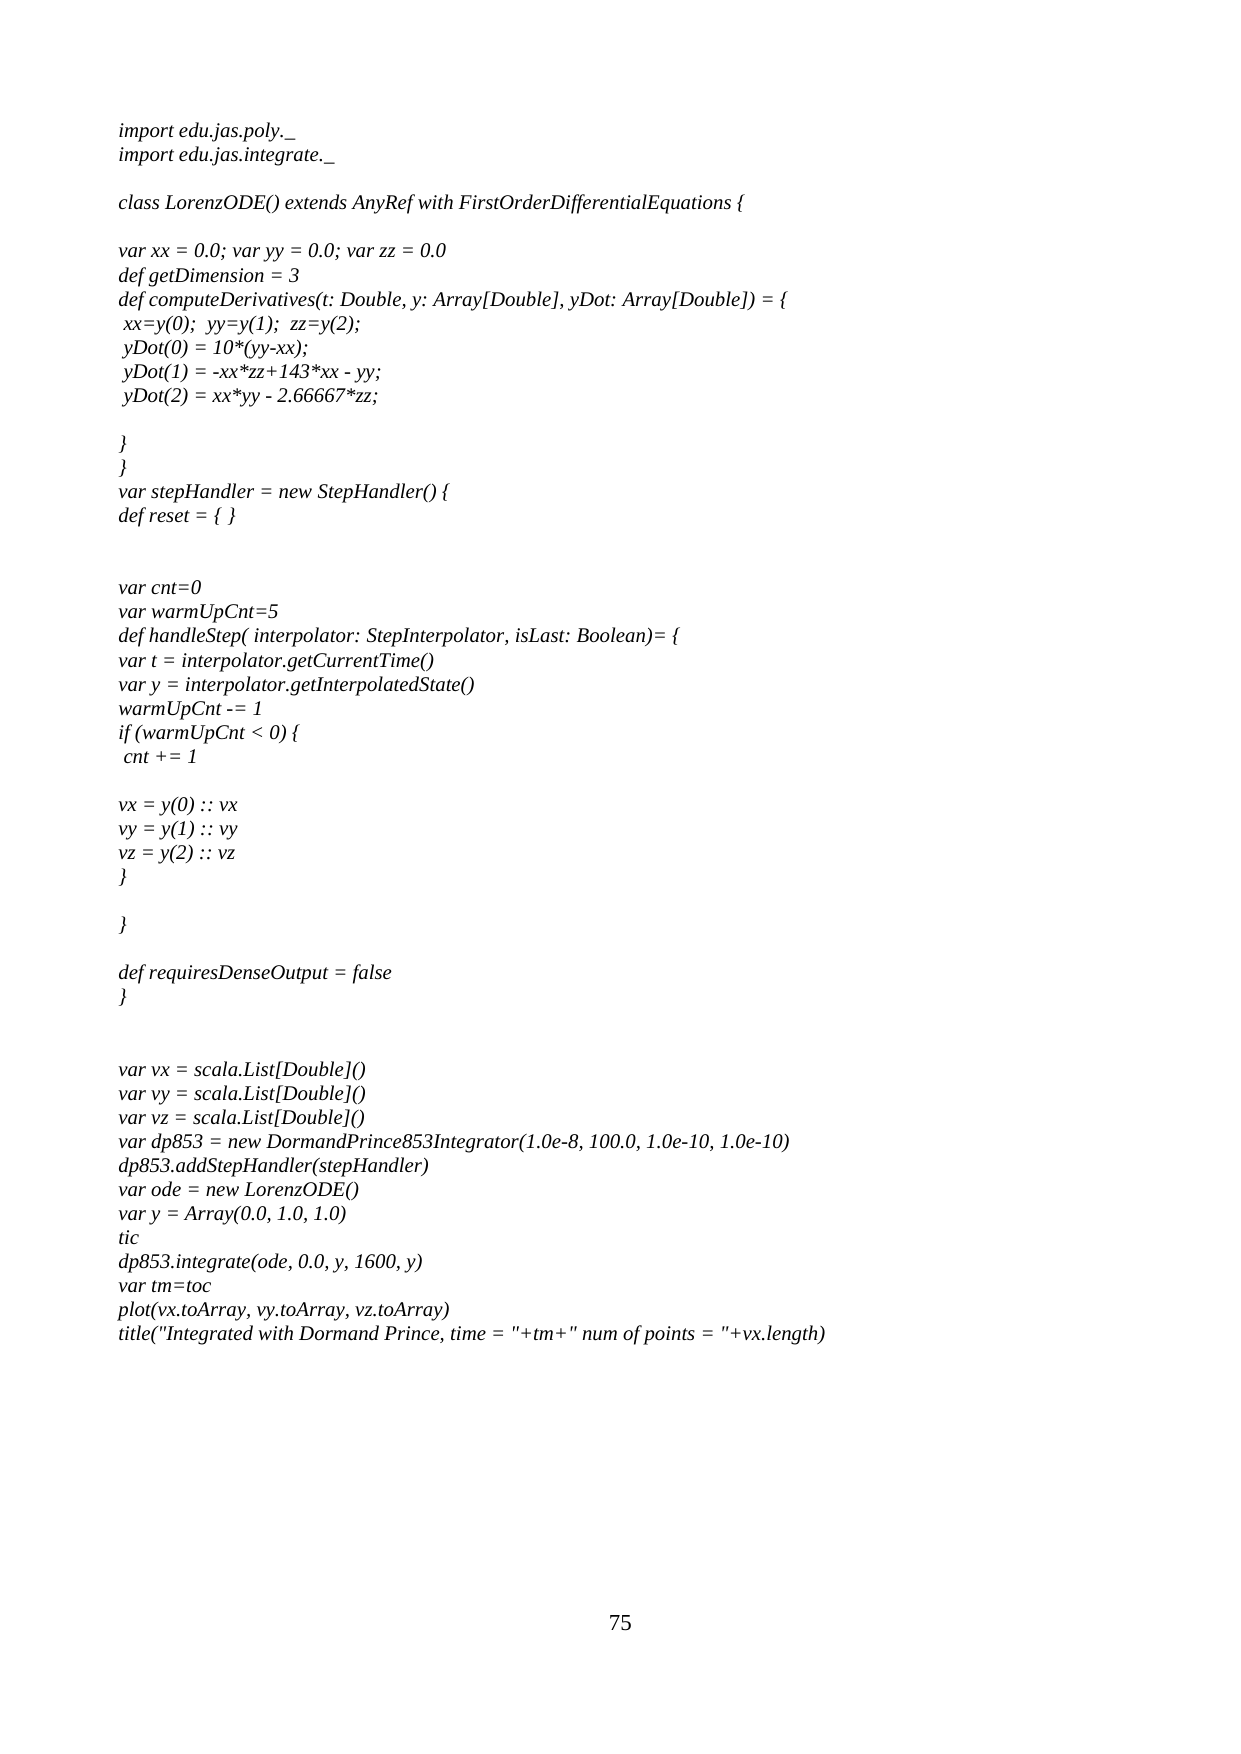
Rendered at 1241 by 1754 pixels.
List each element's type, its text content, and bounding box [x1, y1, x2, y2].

text var tm=toc [118, 1273, 1122, 1297]
text warmUpCnt -= 1 [118, 696, 1122, 720]
text plot(vx.toArray, vy.toArray, vz.toArray) [118, 1297, 1122, 1321]
text var vy = scala.List[Double]() [118, 1081, 1122, 1105]
text var xx = 0.0; var yy = 0.0; var zz = 0.0 [118, 238, 1122, 262]
text vy = y(1) :: vy [118, 816, 1122, 840]
text def reset = { } [118, 503, 1122, 527]
text } [118, 912, 1122, 936]
text var cnt=0 [118, 575, 1122, 599]
text var y = Array(0.0, 1.0, 1.0) [118, 1201, 1122, 1225]
text var ode = new LorenzODE() [118, 1177, 1122, 1201]
text yDot(0) = 10*(yy-xx); [118, 335, 1122, 359]
text title("Integrated with Dormand Prince, time = "+tm+" num of points = "+vx.length) [118, 1321, 1122, 1345]
text def getDimension = 3 [118, 262, 1122, 287]
text class LorenzODE() extends AnyRef with FirstOrderDifferentialEquations { [118, 190, 1122, 214]
text var vz = scala.List[Double]() [118, 1105, 1122, 1129]
text } [118, 455, 1122, 479]
text dp853.addStepHandler(stepHandler) [118, 1153, 1122, 1177]
text def handleStep( interpolator: StepInterpolator, isLast: Boolean)= { [118, 623, 1122, 647]
text if (warmUpCnt < 0) { [118, 720, 1122, 744]
text } [118, 864, 1122, 888]
text vx = y(0) :: vx [118, 792, 1122, 816]
text vz = y(2) :: vz [118, 840, 1122, 864]
text def computeDerivatives(t: Double, y: Array[Double], yDot: Array[Double]) = { [118, 287, 1122, 311]
text var dp853 = new DormandPrince853Integrator(1.0e-8, 100.0, 1.0e-10, 1.0e-10) [118, 1129, 1122, 1153]
text } [118, 984, 1122, 1008]
text var t = interpolator.getCurrentTime() [118, 647, 1122, 672]
text def requiresDenseOutput = false [118, 960, 1122, 984]
text import edu.jas.integrate._ [118, 142, 1122, 166]
text var stepHandler = new StepHandler() { [118, 479, 1122, 503]
text yDot(1) = -xx*zz+143*xx - yy; [118, 359, 1122, 383]
text var y = interpolator.getInterpolatedState() [118, 672, 1122, 696]
text xx=y(0); yy=y(1); zz=y(2); [118, 311, 1122, 335]
text var vx = scala.List[Double]() [118, 1057, 1122, 1081]
text import edu.jas.poly._ [118, 118, 1122, 142]
text dp853.integrate(ode, 0.0, y, 1600, y) [118, 1249, 1122, 1273]
text tic [118, 1225, 1122, 1249]
text cnt += 1 [118, 744, 1122, 768]
text var warmUpCnt=5 [118, 599, 1122, 623]
text } [118, 431, 1122, 455]
text yDot(2) = xx*yy - 2.66667*zz; [118, 383, 1122, 407]
